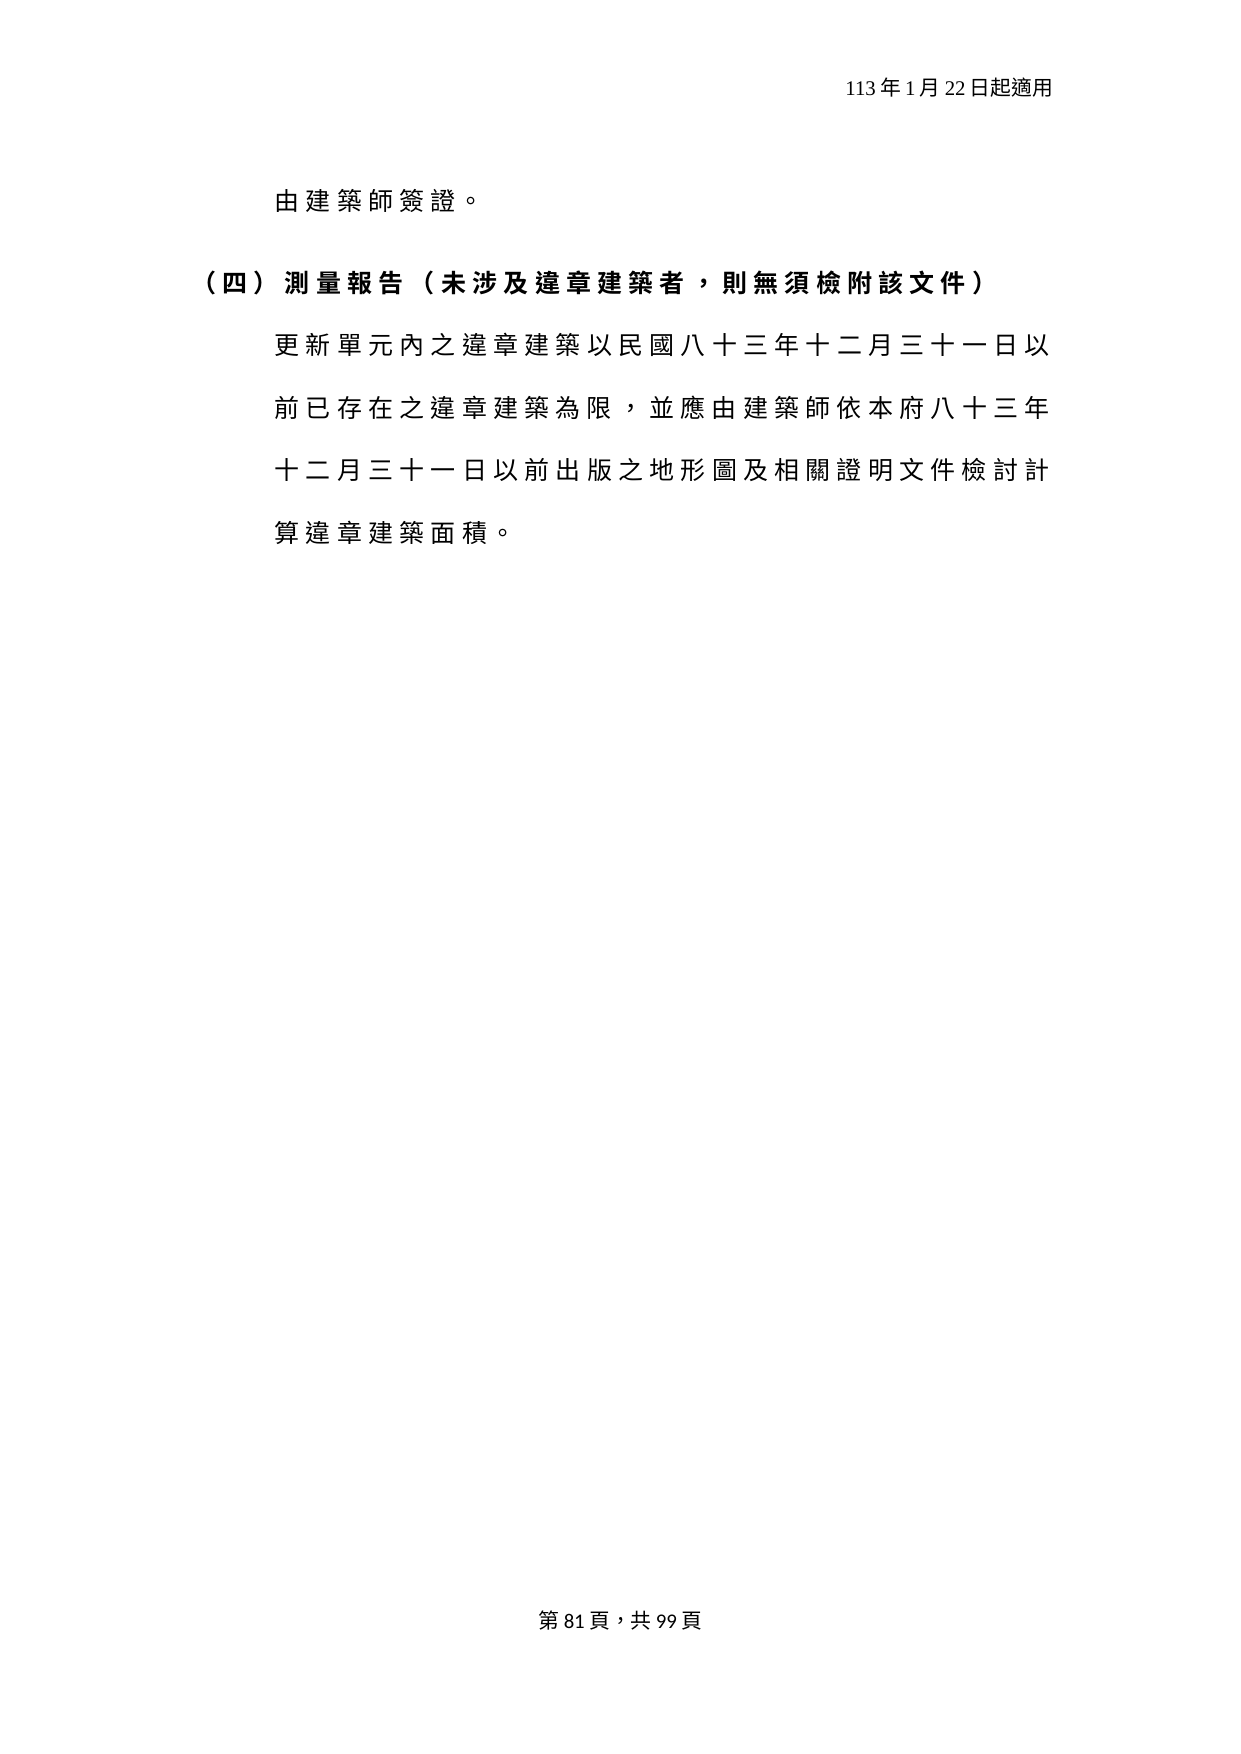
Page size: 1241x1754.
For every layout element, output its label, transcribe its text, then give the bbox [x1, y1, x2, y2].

text 更新單元內之違章建築以民國八十三年十二月三十一日以前已存在之違章建築為限，並應由建築師依本府八十三年十二月三十一日以前出版之地形圖及相關證明文件檢討計算違章建築面積。 [261, 302, 1052, 552]
text （四）測量報告（未涉及違章建築者，則無須檢附該文件） [188, 239, 1052, 302]
text 由建築師簽證。 [261, 158, 1052, 221]
